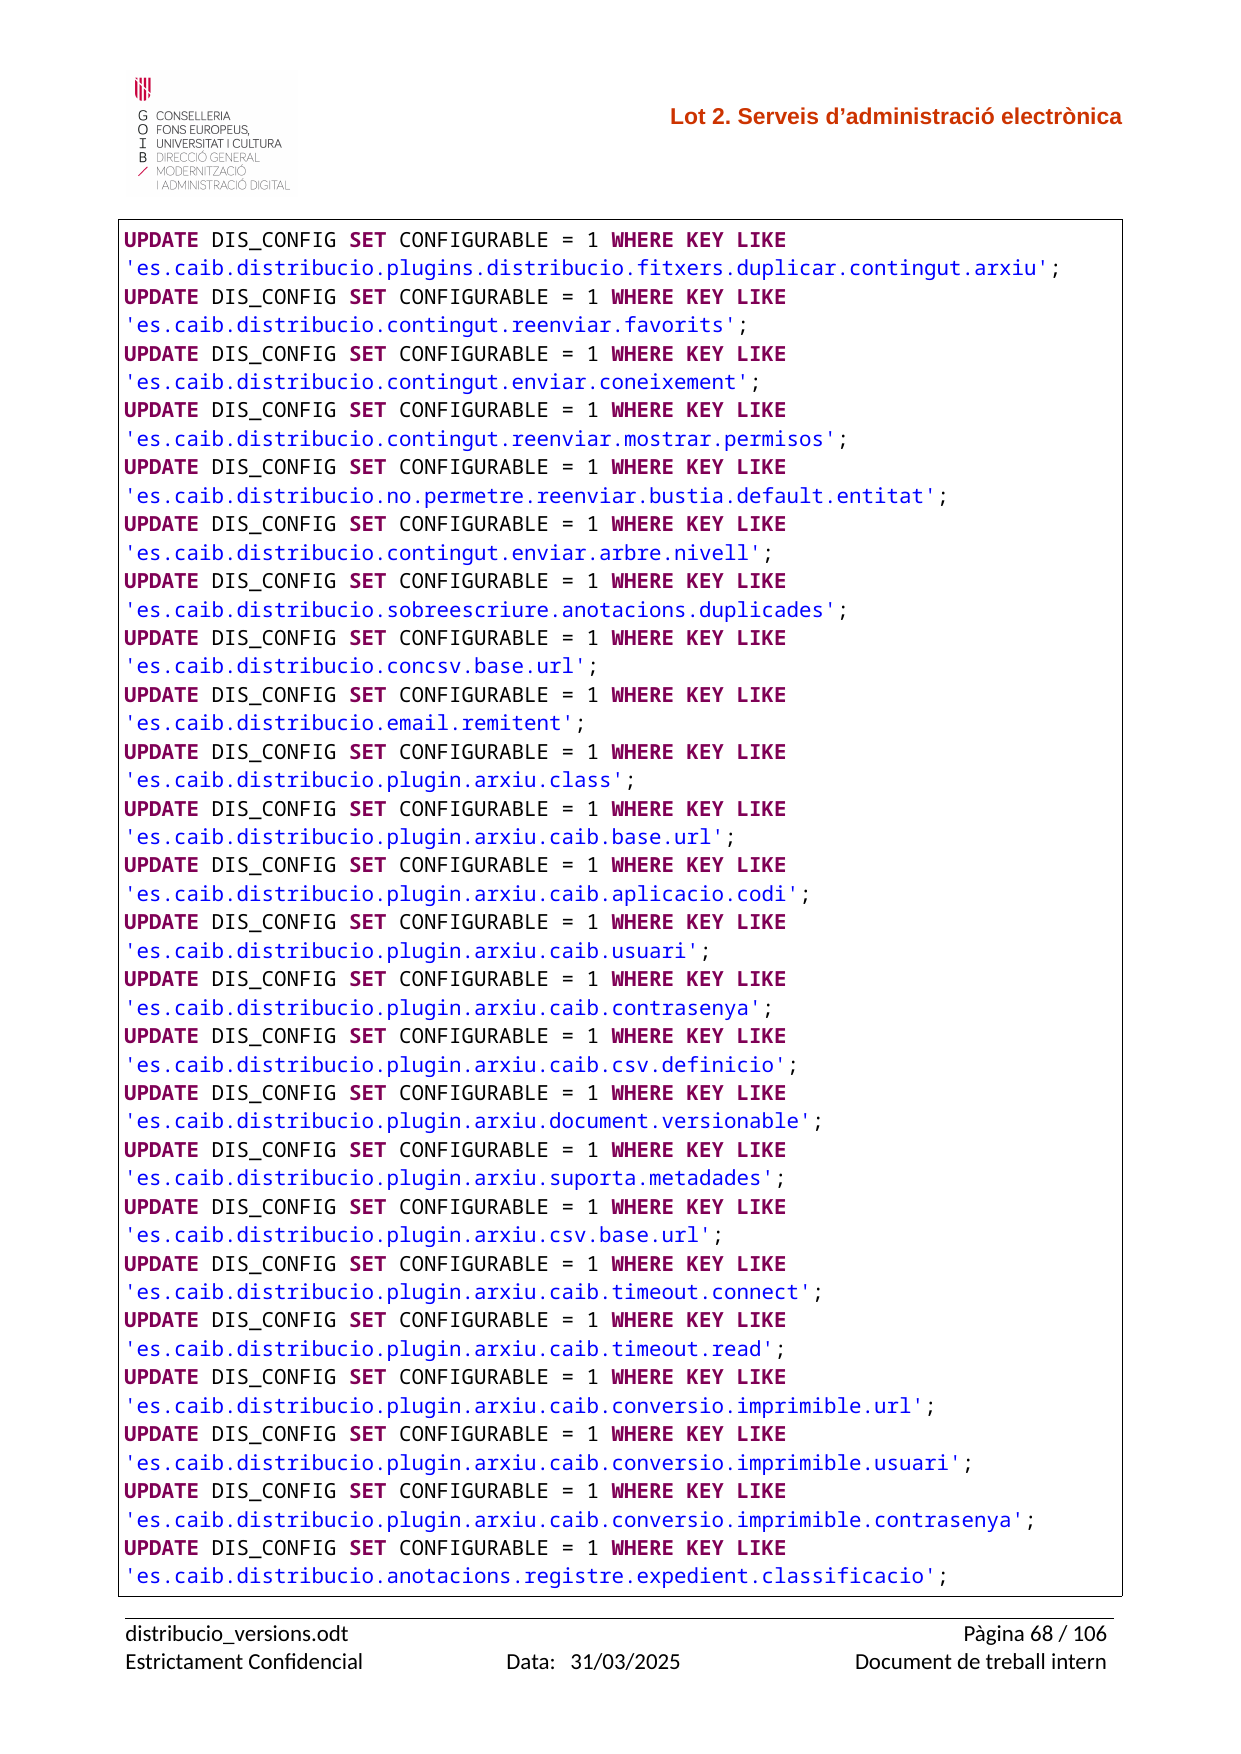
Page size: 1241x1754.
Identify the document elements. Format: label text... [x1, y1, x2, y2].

picture [126, 70, 299, 197]
table_header UPDATE DIS_CONFIG SET CONFIGURABLE = 1 WHERE KEY LIKE 'es.caib.distribucio.plugins.distribucio.fitxers.duplicar.contingut.arxiu'; UPDATE DIS_CONFIG SET CONFIGURABLE = 1 WHERE KEY LIKE 'es.caib.distribucio.contingut.reenviar.favorits'; UPDATE DIS_CONFIG SET CONFIGURABLE = 1 WHERE KEY LIKE 'es.caib.distribucio.contingut.enviar.coneixement'; UPDATE DIS_CONFIG SET CONFIGURABLE = 1 WHERE KEY LIKE 'es.caib.distribucio.contingut.reenviar.mostrar.permisos'; UPDATE DIS_CONFIG SET CONFIGURABLE = 1 WHERE KEY LIKE 'es.caib.distribucio.no.permetre.reenviar.bustia.default.entitat'; UPDATE DIS_CONFIG SET CONFIGURABLE = 1 WHERE KEY LIKE 'es.caib.distribucio.contingut.enviar.arbre.nivell'; UPDATE DIS_CONFIG SET CONFIGURABLE = 1 WHERE KEY LIKE 'es.caib.distribucio.sobreescriure.anotacions.duplicades'; UPDATE DIS_CONFIG SET CONFIGURABLE = 1 WHERE KEY LIKE 'es.caib.distribucio.concsv.base.url'; UPDATE DIS_CONFIG SET CONFIGURABLE = 1 WHERE KEY LIKE 'es.caib.distribucio.email.remitent'; UPDATE DIS_CONFIG SET CONFIGURABLE = 1 WHERE KEY LIKE 'es.caib.distribucio.plugin.arxiu.class'; UPDATE DIS_CONFIG SET CONFIGURABLE = 1 WHERE KEY LIKE 'es.caib.distribucio.plugin.arxiu.caib.base.url'; UPDATE DIS_CONFIG SET CONFIGURABLE = 1 WHERE KEY LIKE 'es.caib.distribucio.plugin.arxiu.caib.aplicacio.codi'; UPDATE DIS_CONFIG SET CONFIGURABLE = 1 WHERE KEY LIKE 'es.caib.distribucio.plugin.arxiu.caib.usuari'; UPDATE DIS_CONFIG SET CONFIGURABLE = 1 WHERE KEY LIKE 'es.caib.distribucio.plugin.arxiu.caib.contrasenya'; UPDATE DIS_CONFIG SET CONFIGURABLE = 1 WHERE KEY LIKE 'es.caib.distribucio.plugin.arxiu.caib.csv.definicio'; UPDATE DIS_CONFIG SET CONFIGURABLE = 1 WHERE KEY LIKE 'es.caib.distribucio.plugin.arxiu.document.versionable'; UPDATE DIS_CONFIG SET CONFIGURABLE = 1 WHERE KEY LIKE 'es.caib.distribucio.plugin.arxiu.suporta.metadades'; UPDATE DIS_CONFIG SET CONFIGURABLE = 1 WHERE KEY LIKE 'es.caib.distribucio.plugin.arxiu.csv.base.url'; UPDATE DIS_CONFIG SET CONFIGURABLE = 1 WHERE KEY LIKE 'es.caib.distribucio.plugin.arxiu.caib.timeout.connect'; UPDATE DIS_CONFIG SET CONFIGURABLE = 1 WHERE KEY LIKE 'es.caib.distribucio.plugin.arxiu.caib.timeout.read'; UPDATE DIS_CONFIG SET CONFIGURABLE = 1 WHERE KEY LIKE 'es.caib.distribucio.plugin.arxiu.caib.conversio.imprimible.url'; UPDATE DIS_CONFIG SET CONFIGURABLE = 1 WHERE KEY LIKE 'es.caib.distribucio.plugin.arxiu.caib.conversio.imprimible.usuari'; UPDATE DIS_CONFIG SET CONFIGURABLE = 1 WHERE KEY LIKE 'es.caib.distribucio.plugin.arxiu.caib.conversio.imprimible.contrasenya'; UPDATE DIS_CONFIG SET CONFIGURABLE = 1 WHERE KEY LIKE 'es.caib.distribucio.anotacions.registre.expedient.classificacio'; [119, 220, 1122, 1596]
